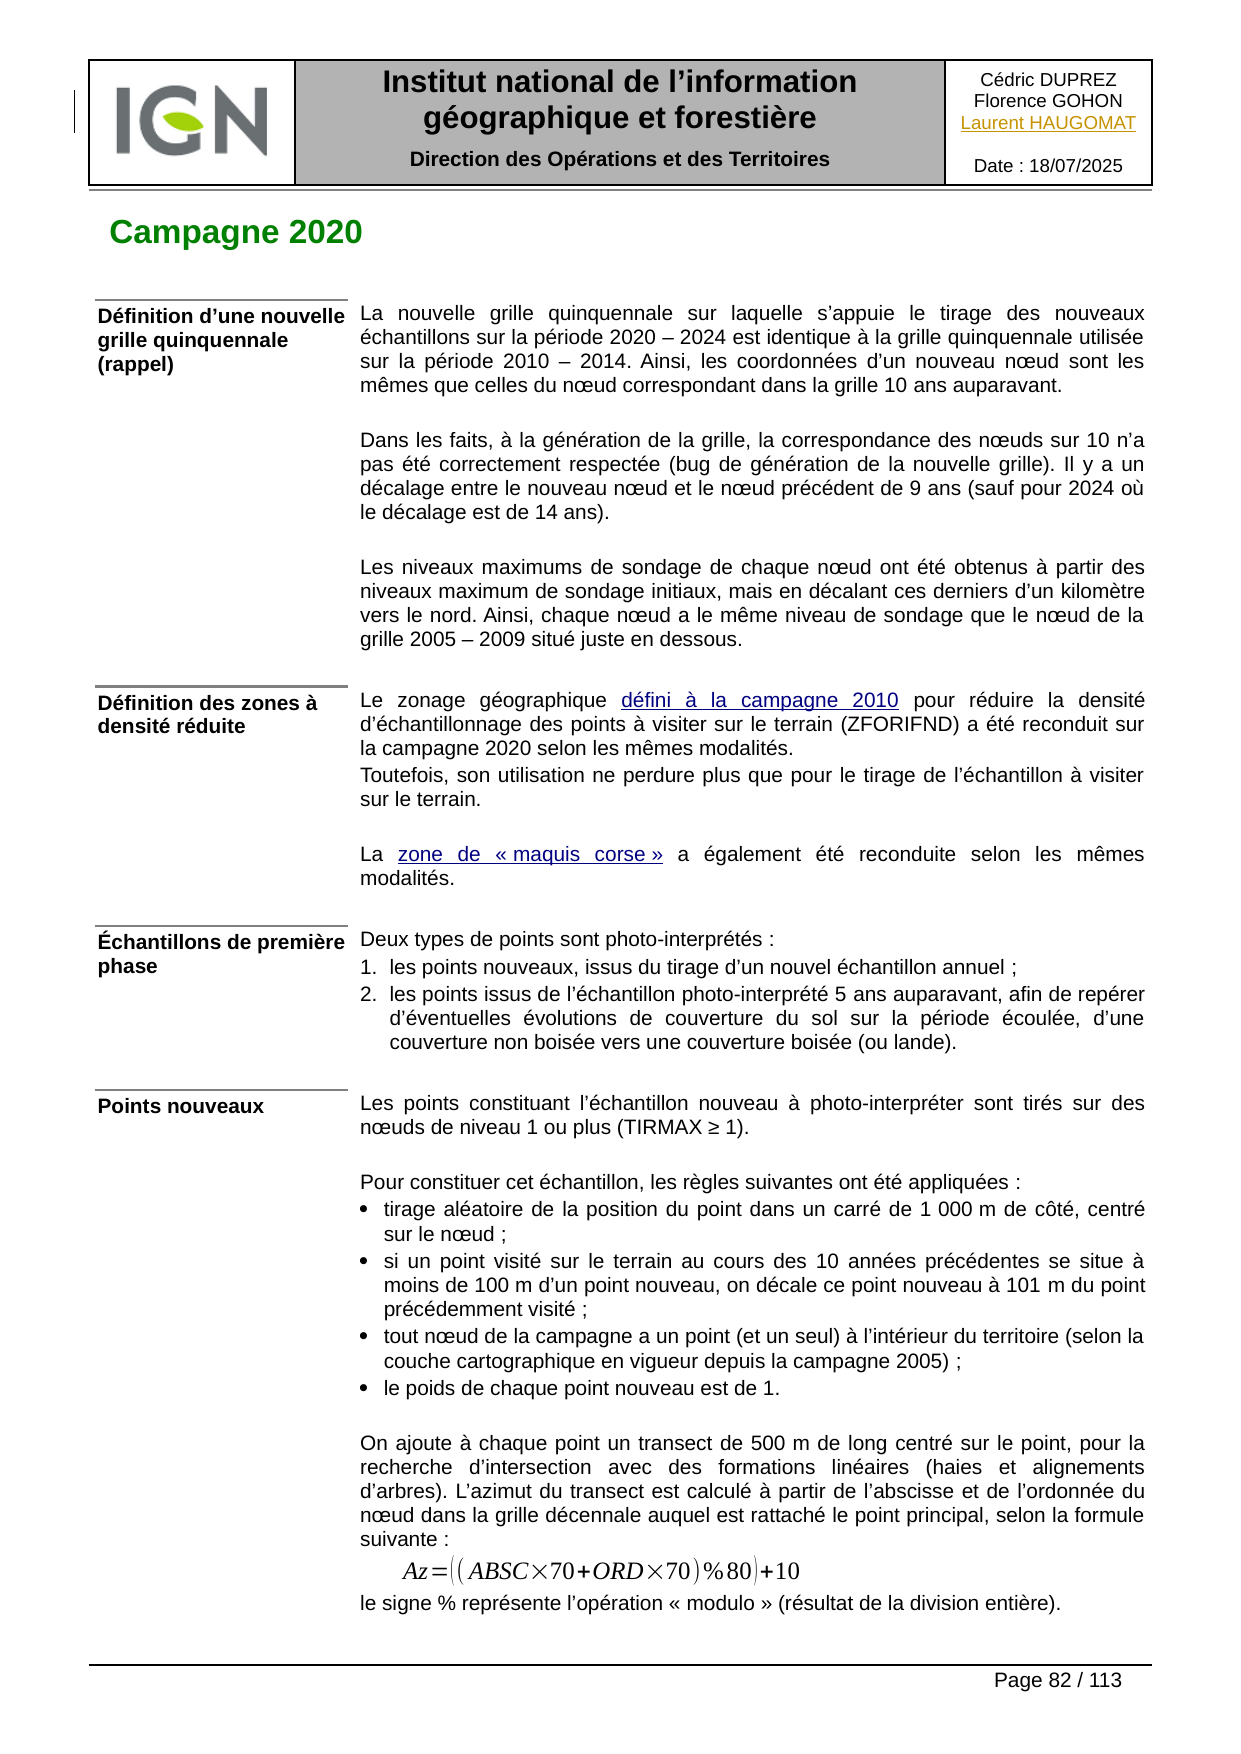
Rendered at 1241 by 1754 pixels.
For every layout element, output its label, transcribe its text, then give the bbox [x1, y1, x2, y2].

table_cell Échantillons de première phase [89, 924, 354, 1087]
table_header La nouvelle grille quinquennale sur laquelle s’appuie le tirage des nouveaux échantillons sur la période 2020 – 2024 est identique à la grille quinquennale utilisée sur la période 2010 – 2014. Ainsi, les coordonnées d’un nouveau nœud sont les mêmes que celles du nœud correspondant dans la grille 10 ans auparavant. Dans les faits, à la génération de la grille, la correspondance des nœuds sur 10 n’a pas été correctement respectée (bug de génération de la nouvelle grille). Il y a un décalage entre le nouveau nœud et le nœud précédent de 9 ans (sauf pour 2024 où le décalage est de 14 ans). Les niveaux maximums de sondage de chaque nœud ont été obtenus à partir des niveaux maximum de sondage initiaux, mais en décalant ces derniers d’un kilomètre vers le nord. Ainsi, chaque nœud a le même niveau de sondage que le nœud de la grille 2005 – 2009 situé juste en dessous. [354, 298, 1152, 684]
table_cell Deux types de points sont photo-interprétés : les points nouveaux, issus du tirage d’un nouvel échantillon annuel ; les points issus de l’échantillon photo-interprété 5 ans auparavant, afin de repérer d’éventuelles évolutions de couverture du sol sur la période écoulée, d’une couverture non boisée vers une couverture boisée (ou lande). [354, 924, 1152, 1087]
table_cell Définition des zones à densité réduite [89, 684, 354, 923]
table_header Définition d’une nouvelle grille quinquennale (rappel) [89, 298, 354, 684]
picture [91, 62, 293, 180]
subtitle Campagne 2020 [88, 190, 1152, 271]
table_cell Les points constituant l’échantillon nouveau à photo-interpréter sont tirés sur des nœuds de niveau 1 ou plus (TIRMAX ≥ 1). Pour constituer cet échantillon, les règles suivantes ont été appliquées : tirage aléatoire de la position du point dans un carré de 1 000 m de côté, centré sur le nœud ; si un point visité sur le terrain au cours des 10 années précédentes se situe à moins de 100 m d’un point nouveau, on décale ce point nouveau à 101 m du point précédemment visité ; tout nœud de la campagne a un point (et un seul) à l’intérieur du territoire (selon la couche cartographique en vigueur depuis la campagne 2005) ; le poids de chaque point nouveau est de 1. On ajoute à chaque point un transect de 500 m de long centré sur le point, pour la recherche d’intersection avec des formations linéaires (haies et alignements d’arbres). L’azimut du transect est calculé à partir de l’abscisse et de l’ordonnée du nœud dans la grille décennale auquel est rattaché le point principal, selon la formule suivante : le signe % représente l’opération « modulo » (résultat de la division entière). [354, 1087, 1152, 1648]
table_cell Le zonage géographique défini à la campagne 2010 pour réduire la densité d’échantillonnage des points à visiter sur le terrain (ZFORIFND) a été reconduit sur la campagne 2020 selon les mêmes modalités. Toutefois, son utilisation ne perdure plus que pour le tirage de l’échantillon à visiter sur le terrain. La zone de « maquis corse » a également été reconduite selon les mêmes modalités. [354, 684, 1152, 923]
table_cell Points nouveaux [89, 1087, 354, 1648]
